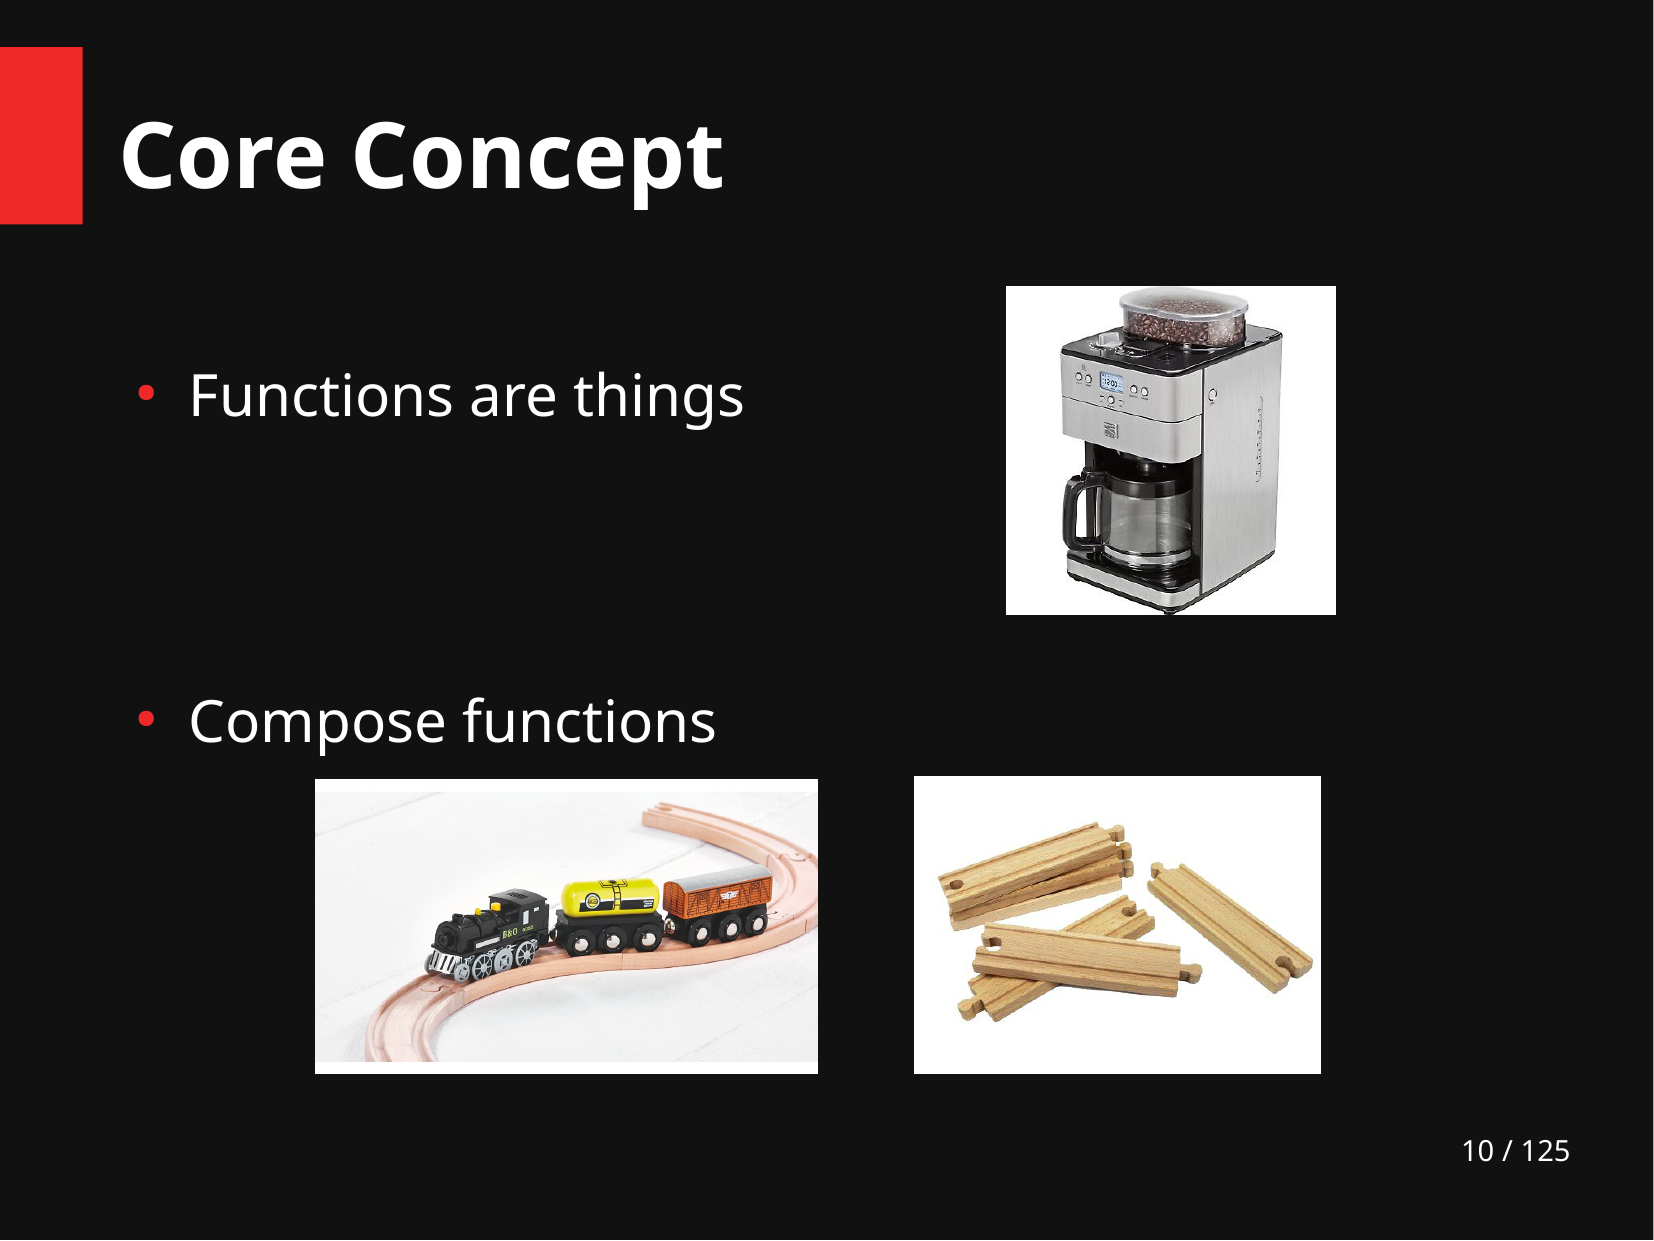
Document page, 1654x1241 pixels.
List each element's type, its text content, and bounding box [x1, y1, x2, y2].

picture [315, 779, 818, 1074]
list Functions are things Compose functions [118, 354, 1536, 1074]
title Core Concept [118, 49, 1571, 257]
picture [914, 776, 1321, 1074]
picture [1006, 286, 1336, 616]
